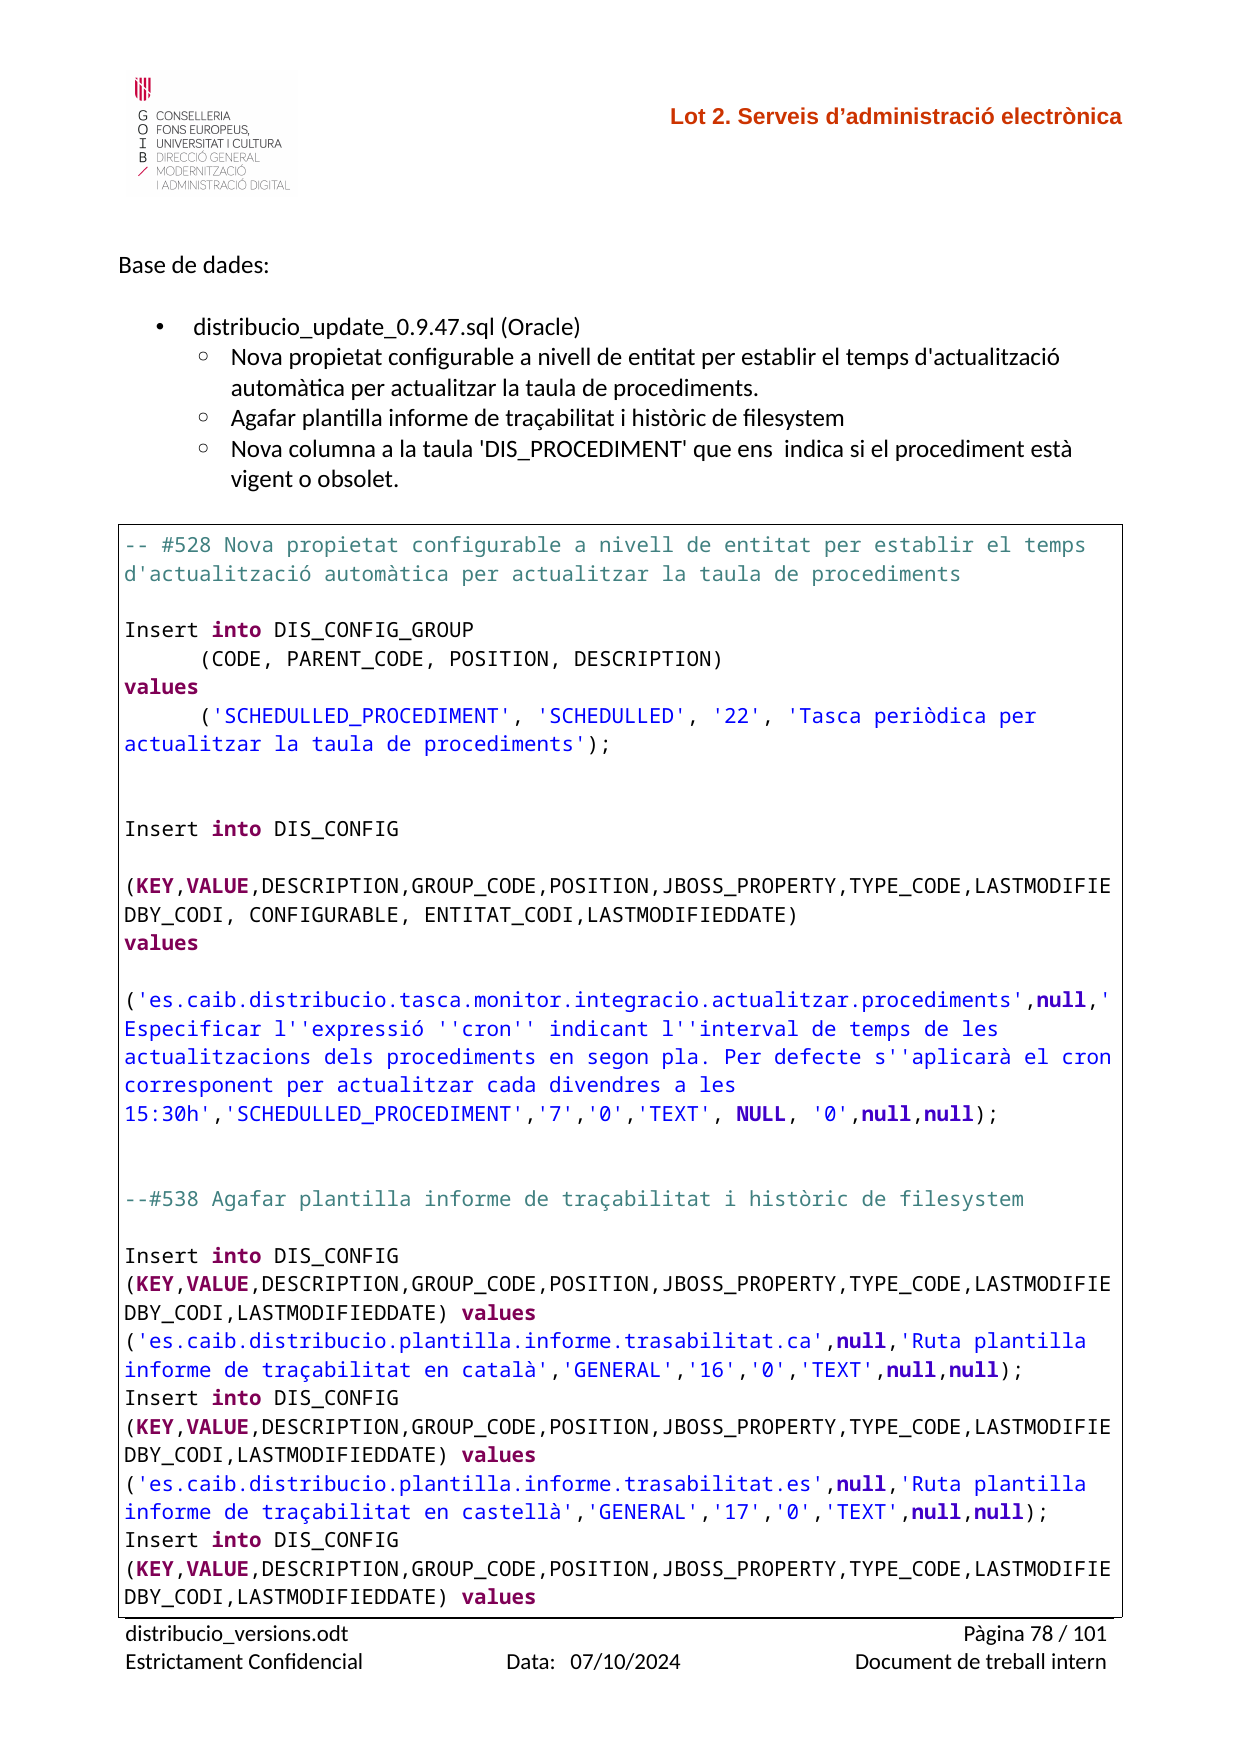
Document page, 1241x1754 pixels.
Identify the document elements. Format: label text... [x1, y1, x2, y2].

list distribucio_update_0.9.47.sql (Oracle) [156, 311, 1122, 341]
list Nova propietat configurable a nivell de entitat per establir el temps d'actualització automàtica per actualitzar la taula de procediments. [193, 341, 1122, 402]
text Base de dades: [118, 250, 1122, 280]
table_header -- #528 Nova propietat configurable a nivell de entitat per establir el temps d'actualització automàtica per actualitzar la taula de procediments Insert into DIS_CONFIG_GROUP (CODE, PARENT_CODE, POSITION, DESCRIPTION) values ('SCHEDULLED_PROCEDIMENT', 'SCHEDULLED', '22', 'Tasca periòdica per actualitzar la taula de procediments'); Insert into DIS_CONFIG (KEY,VALUE,DESCRIPTION,GROUP_CODE,POSITION,JBOSS_PROPERTY,TYPE_CODE,LASTMODIFIEDBY_CODI, CONFIGURABLE, ENTITAT_CODI,LASTMODIFIEDDATE) values ('es.caib.distribucio.tasca.monitor.integracio.actualitzar.procediments',null,'Especificar l''expressió ''cron'' indicant l''interval de temps de les actualitzacions dels procediments en segon pla. Per defecte s''aplicarà el cron corresponent per actualitzar cada divendres a les 15:30h','SCHEDULLED_PROCEDIMENT','7','0','TEXT', NULL, '0',null,null); --#538 Agafar plantilla informe de traçabilitat i històric de filesystem Insert into DIS_CONFIG (KEY,VALUE,DESCRIPTION,GROUP_CODE,POSITION,JBOSS_PROPERTY,TYPE_CODE,LASTMODIFIEDBY_CODI,LASTMODIFIEDDATE) values ('es.caib.distribucio.plantilla.informe.trasabilitat.ca',null,'Ruta plantilla informe de traçabilitat en català','GENERAL','16','0','TEXT',null,null); Insert into DIS_CONFIG (KEY,VALUE,DESCRIPTION,GROUP_CODE,POSITION,JBOSS_PROPERTY,TYPE_CODE,LASTMODIFIEDBY_CODI,LASTMODIFIEDDATE) values ('es.caib.distribucio.plantilla.informe.trasabilitat.es',null,'Ruta plantilla informe de traçabilitat en castellà','GENERAL','17','0','TEXT',null,null); Insert into DIS_CONFIG (KEY,VALUE,DESCRIPTION,GROUP_CODE,POSITION,JBOSS_PROPERTY,TYPE_CODE,LASTMODIFIEDBY_CODI,LASTMODIFIEDDATE) values [119, 525, 1122, 1617]
picture [126, 70, 299, 197]
list Nova columna a la taula 'DIS_PROCEDIMENT' que ens indica si el procediment està vigent o obsolet. [193, 433, 1122, 494]
list Agafar plantilla informe de traçabilitat i històric de filesystem [193, 402, 1122, 433]
